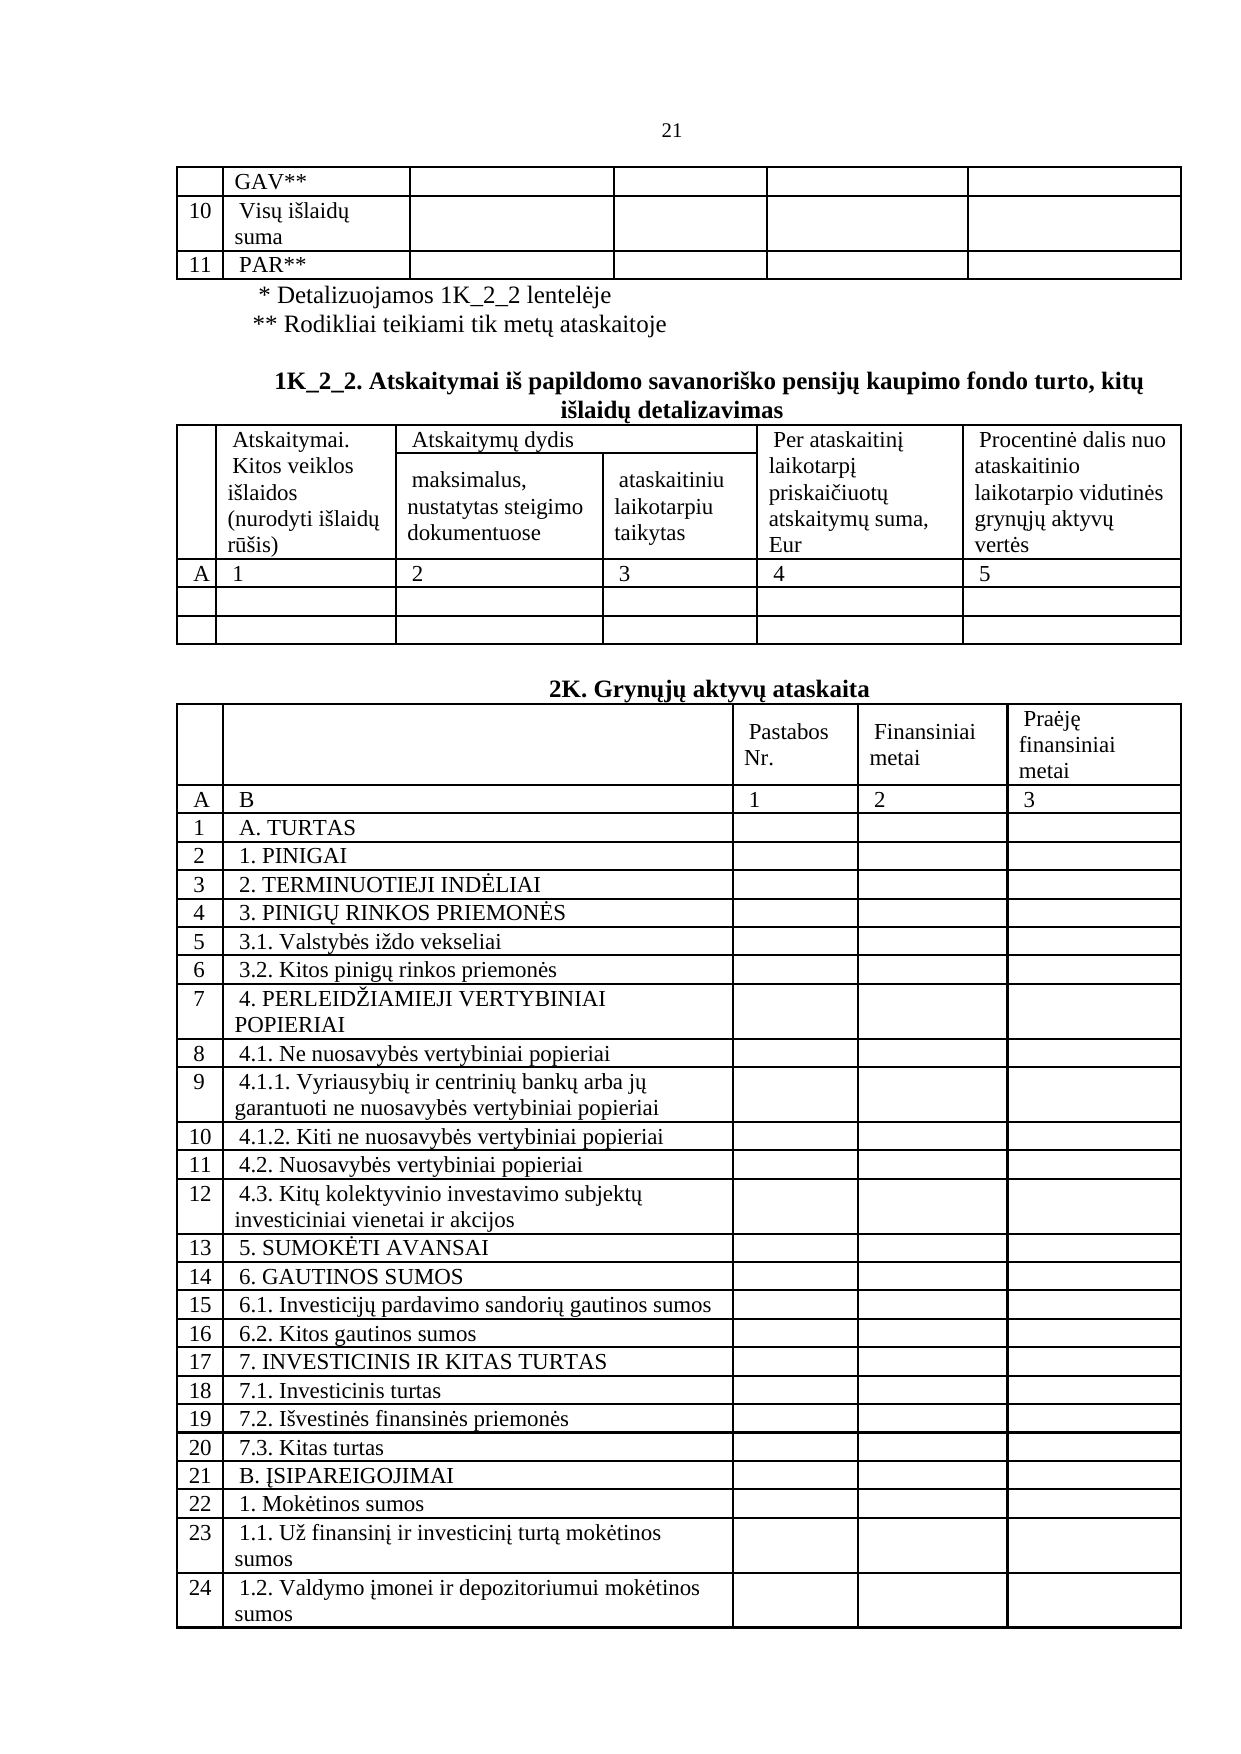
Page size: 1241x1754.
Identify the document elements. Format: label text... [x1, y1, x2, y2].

table_cell 10 [178, 1123, 222, 1149]
table_cell [859, 1235, 1006, 1261]
table_cell 5 [964, 560, 1180, 586]
table_header Per ataskaitinį laikotarpį priskaičiuotų atskaitymų suma, Eur [758, 426, 962, 558]
table_cell [859, 1574, 1006, 1626]
table_cell [397, 588, 602, 614]
table_cell [1009, 1519, 1180, 1572]
table_cell [964, 617, 1180, 643]
table_cell [969, 197, 1180, 249]
table_cell 4.1.2. Kiti ne nuosavybės vertybiniai popieriai [224, 1123, 732, 1149]
table_cell [1009, 956, 1180, 983]
table_cell 4 [178, 900, 222, 926]
table_cell [178, 588, 215, 614]
table_cell [1009, 1405, 1180, 1431]
table_cell 3.2. Kitos pinigų rinkos priemonės [224, 956, 732, 983]
table_cell B [224, 786, 732, 812]
table_cell [1009, 1574, 1180, 1626]
table_cell [768, 168, 967, 195]
table_cell [859, 985, 1006, 1037]
table_cell A [178, 560, 215, 586]
table_cell [734, 1123, 857, 1149]
table_cell [411, 168, 613, 195]
table_cell A [178, 786, 222, 812]
table_cell [734, 1519, 857, 1572]
table_header Pastabos Nr. [734, 705, 857, 784]
table_cell [1009, 1123, 1180, 1149]
table_cell [859, 1040, 1006, 1066]
table_cell 20 [178, 1434, 222, 1460]
table_cell [859, 1263, 1006, 1289]
table_cell [411, 252, 613, 278]
table_cell 4.2. Nuosavybės vertybiniai popieriai [224, 1151, 732, 1178]
table_cell [734, 956, 857, 983]
table_cell [1009, 1235, 1180, 1261]
table_cell 7 [178, 985, 222, 1037]
table_cell 11 [178, 252, 222, 278]
table_cell [859, 1291, 1006, 1318]
table_cell 17 [178, 1348, 222, 1374]
table_cell [1009, 1490, 1180, 1517]
text 2K. Grynųjų aktyvų ataskaita [177, 674, 1166, 702]
table_cell 2 [859, 786, 1006, 812]
table_cell 11 [178, 1151, 222, 1178]
table_cell [615, 197, 766, 249]
table_cell 6. GAUTINOS SUMOS [224, 1263, 732, 1289]
table_cell [397, 617, 602, 643]
table_cell [734, 1151, 857, 1178]
table_header Atskaitymai. Kitos veiklos išlaidos (nurodyti išlaidų rūšis) [217, 426, 395, 558]
table_cell [859, 1068, 1006, 1121]
table_cell [1009, 814, 1180, 841]
table_cell [1009, 1348, 1180, 1374]
table_cell 10 [178, 197, 222, 249]
table_cell 1.2. Valdymo įmonei ir depozitoriumui mokėtinos sumos [224, 1574, 732, 1626]
table_cell [734, 1348, 857, 1374]
table_cell [178, 617, 215, 643]
table_cell [734, 1263, 857, 1289]
table_cell Visų išlaidų suma [224, 197, 409, 249]
table_cell [217, 588, 395, 614]
table_cell GAV** [224, 168, 409, 195]
table_cell 2. TERMINUOTIEJI INDĖLIAI [224, 871, 732, 897]
table_cell 3.1. Valstybės iždo vekseliai [224, 928, 732, 954]
table_cell 2 [178, 843, 222, 869]
table_cell B. ĮSIPAREIGOJIMAI [224, 1462, 732, 1488]
table_cell [859, 1180, 1006, 1232]
table_cell [734, 1405, 857, 1431]
table_cell [859, 871, 1006, 897]
table_cell 4.1. Ne nuosavybės vertybiniai popieriai [224, 1040, 732, 1066]
table_cell [859, 956, 1006, 983]
table_cell 24 [178, 1574, 222, 1626]
table_cell [859, 814, 1006, 841]
table_cell 12 [178, 1180, 222, 1232]
table_header [224, 705, 732, 784]
table_cell 18 [178, 1377, 222, 1403]
table_cell [758, 588, 962, 614]
table_cell 5 [178, 928, 222, 954]
table_cell 7.1. Investicinis turtas [224, 1377, 732, 1403]
table_cell 5. SUMOKĖTI AVANSAI [224, 1235, 732, 1261]
table_cell [969, 252, 1180, 278]
table_cell [1009, 871, 1180, 897]
table_cell 14 [178, 1263, 222, 1289]
table_cell 4 [758, 560, 962, 586]
table_cell 13 [178, 1235, 222, 1261]
table_cell [604, 617, 756, 643]
table_cell [969, 168, 1180, 195]
table_header Finansiniai metai [859, 705, 1006, 784]
table_cell [859, 900, 1006, 926]
table_cell [758, 617, 962, 643]
table_cell [1009, 1320, 1180, 1346]
table_cell [859, 1519, 1006, 1572]
table_cell 1 [734, 786, 857, 812]
table_cell [734, 1068, 857, 1121]
table_cell [615, 252, 766, 278]
table_cell [615, 168, 766, 195]
table_cell [734, 814, 857, 841]
table_cell 22 [178, 1490, 222, 1517]
table_cell [734, 1320, 857, 1346]
table_cell [1009, 900, 1180, 926]
table_cell [217, 617, 395, 643]
table_cell 1.1. Už finansinį ir investicinį turtą mokėtinos sumos [224, 1519, 732, 1572]
table_cell 7.2. Išvestinės finansinės priemonės [224, 1405, 732, 1431]
table_cell [859, 1405, 1006, 1431]
table_cell [734, 1434, 857, 1460]
table_cell 2 [397, 560, 602, 586]
table_cell [1009, 928, 1180, 954]
table_cell [734, 1490, 857, 1517]
table_cell ataskaitiniu laikotarpiu taikytas [604, 454, 756, 558]
table_cell 1. Mokėtinos sumos [224, 1490, 732, 1517]
table_cell [734, 1040, 857, 1066]
table_cell [859, 1151, 1006, 1178]
table_cell 16 [178, 1320, 222, 1346]
table_cell [859, 1462, 1006, 1488]
table_cell 8 [178, 1040, 222, 1066]
table_cell [411, 197, 613, 249]
table_cell [859, 1123, 1006, 1149]
table_cell [1009, 1151, 1180, 1178]
table_cell [734, 1377, 857, 1403]
table_cell 3 [1009, 786, 1180, 812]
table_cell [768, 252, 967, 278]
table_cell [1009, 1263, 1180, 1289]
table_cell [734, 1235, 857, 1261]
table_cell [859, 1377, 1006, 1403]
table_cell [178, 168, 222, 195]
table_cell [859, 1320, 1006, 1346]
table_cell [1009, 1068, 1180, 1121]
table_cell PAR** [224, 252, 409, 278]
table_cell 3. PINIGŲ RINKOS PRIEMONĖS [224, 900, 732, 926]
table_cell [734, 1462, 857, 1488]
table_cell [1009, 1462, 1180, 1488]
table_cell [859, 1348, 1006, 1374]
table_header Praėję finansiniai metai [1009, 705, 1180, 784]
table_cell 4.1.1. Vyriausybių ir centrinių bankų arba jų garantuoti ne nuosavybės vertybiniai popieriai [224, 1068, 732, 1121]
table_cell A. TURTAS [224, 814, 732, 841]
table_cell [734, 843, 857, 869]
table_cell 21 [178, 1462, 222, 1488]
table_cell [1009, 1377, 1180, 1403]
table_header [178, 426, 215, 558]
text * Detalizuojamos 1K_2_2 lentelėje [177, 280, 1166, 309]
table_cell 6 [178, 956, 222, 983]
table_cell [734, 985, 857, 1037]
table_cell [859, 1490, 1006, 1517]
table_cell [1009, 1180, 1180, 1232]
table_cell 4.3. Kitų kolektyvinio investavimo subjektų investiciniai vienetai ir akcijos [224, 1180, 732, 1232]
table_cell 15 [178, 1291, 222, 1318]
table_header [178, 705, 222, 784]
table_cell 1 [178, 814, 222, 841]
table_cell [734, 1574, 857, 1626]
table_cell 7.3. Kitas turtas [224, 1434, 732, 1460]
table_cell [734, 900, 857, 926]
table_cell [1009, 1040, 1180, 1066]
table_cell [1009, 985, 1180, 1037]
table_cell [1009, 843, 1180, 869]
table_cell [859, 1434, 1006, 1460]
table_cell 6.1. Investicijų pardavimo sandorių gautinos sumos [224, 1291, 732, 1318]
table_cell 6.2. Kitos gautinos sumos [224, 1320, 732, 1346]
table_cell [604, 588, 756, 614]
table_cell 1. PINIGAI [224, 843, 732, 869]
table_cell [768, 197, 967, 249]
text ** Rodikliai teikiami tik metų ataskaitoje [177, 309, 1166, 337]
table_cell [1009, 1291, 1180, 1318]
table_header Procentinė dalis nuo ataskaitinio laikotarpio vidutinės grynųjų aktyvų vertės [964, 426, 1180, 558]
table_header Atskaitymų dydis [397, 426, 756, 452]
text 1K_2_2. Atskaitymai iš papildomo savanoriško pensijų kaupimo fondo turto, kitų išlaidų detalizavimas [177, 366, 1166, 424]
table_cell 19 [178, 1405, 222, 1431]
table_cell [859, 928, 1006, 954]
table_cell 4. PERLEIDŽIAMIEJI VERTYBINIAI POPIERIAI [224, 985, 732, 1037]
table_cell [734, 1291, 857, 1318]
table_cell 9 [178, 1068, 222, 1121]
table_cell [734, 871, 857, 897]
table_cell [964, 588, 1180, 614]
table_cell [734, 1180, 857, 1232]
table_cell 1 [217, 560, 395, 586]
table_cell 3 [604, 560, 756, 586]
table_cell 23 [178, 1519, 222, 1572]
table_cell 3 [178, 871, 222, 897]
table_cell [859, 843, 1006, 869]
table_cell [734, 928, 857, 954]
table_cell 7. INVESTICINIS IR KITAS TURTAS [224, 1348, 732, 1374]
table_cell [1009, 1434, 1180, 1460]
table_cell maksimalus, nustatytas steigimo dokumentuose [397, 454, 602, 558]
